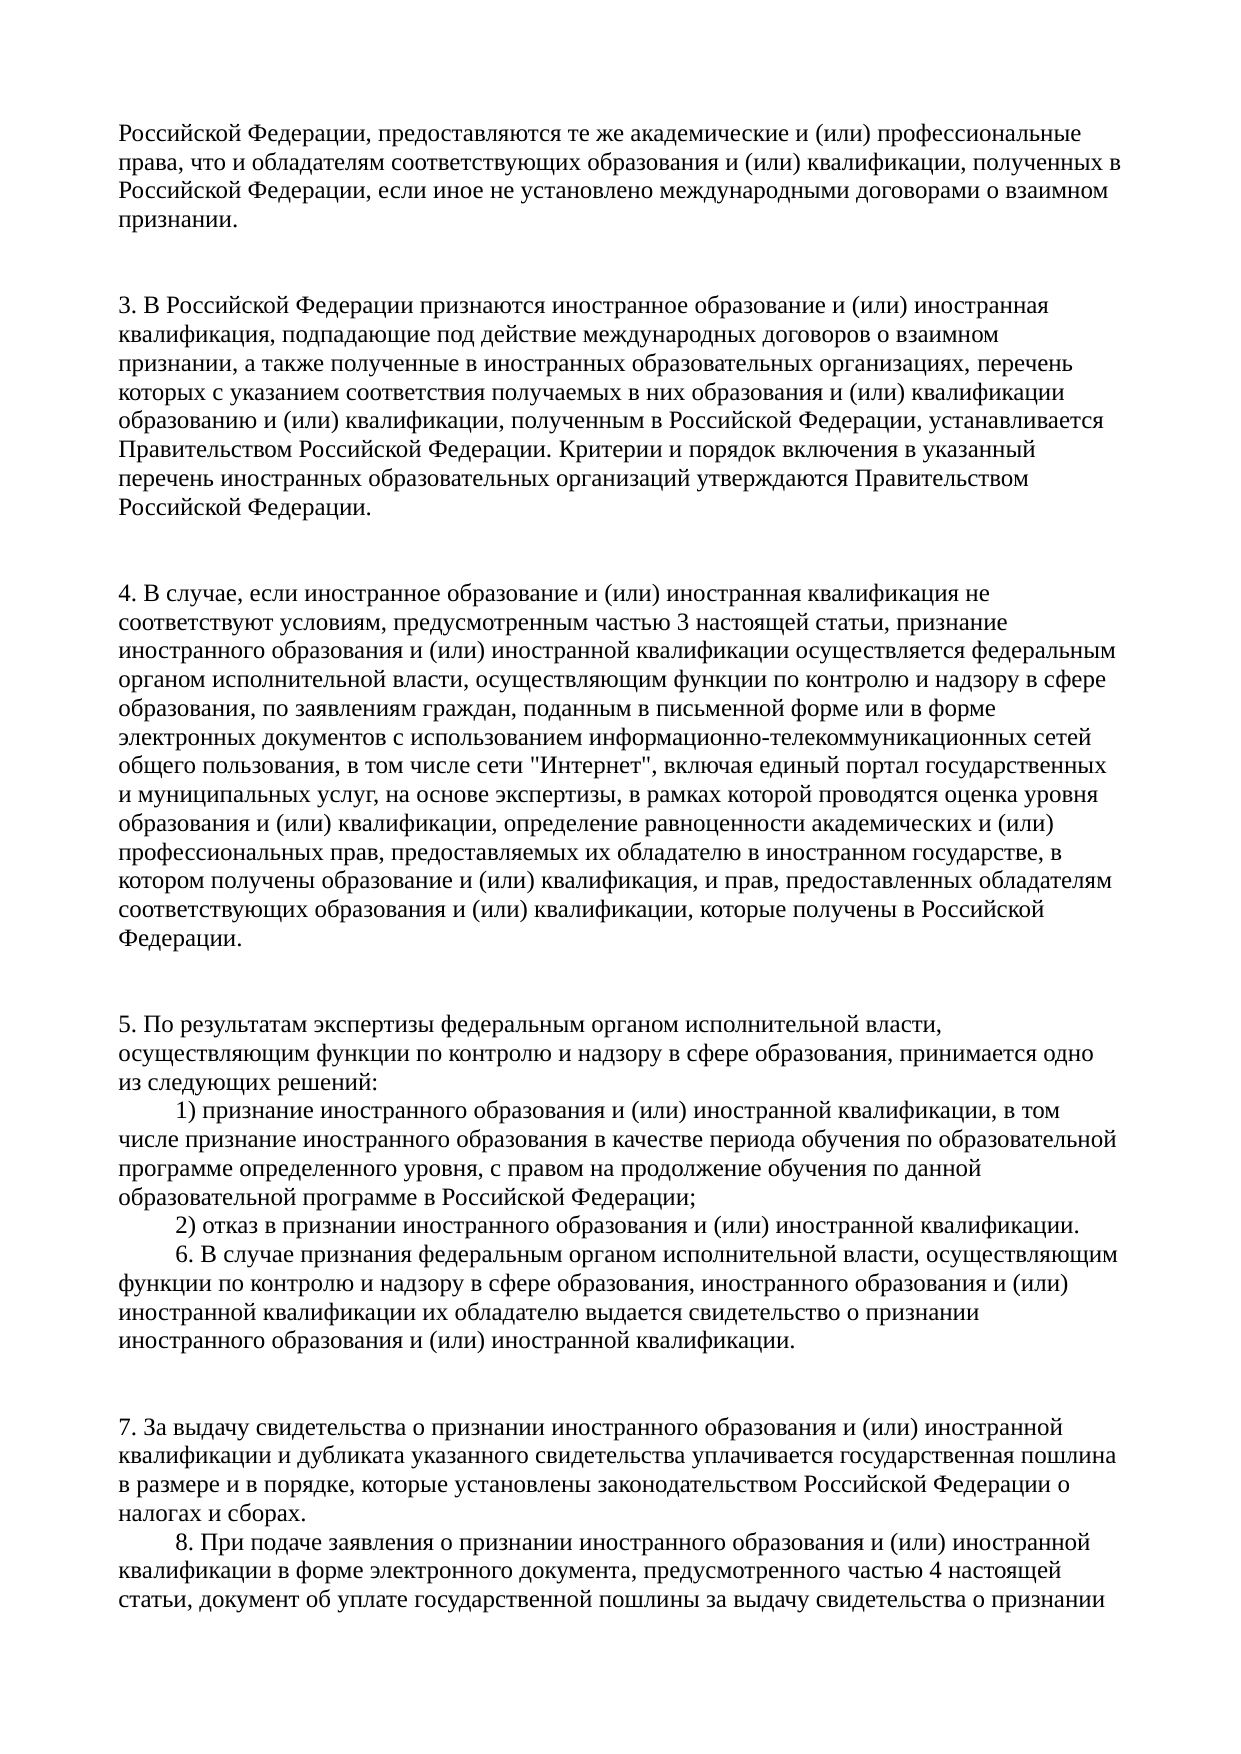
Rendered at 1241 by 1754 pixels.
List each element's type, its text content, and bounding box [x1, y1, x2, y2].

text 3. В Российской Федерации признаются иностранное образование и (или) иностранная квалификация, подпадающие под действие международных договоров о взаимном признании, а также полученные в иностранных образовательных организациях, перечень которых с указанием соответствия получаемых в них образования и (или) квалификации образованию и (или) квалификации, полученным в Российской Федерации, устанавливается Правительством Российской Федерации. Критерии и порядок включения в указанный перечень иностранных образовательных организаций утверждаются Правительством Российской Федерации. [118, 291, 1122, 521]
text 4. В случае, если иностранное образование и (или) иностранная квалификация не соответствуют условиям, предусмотренным частью 3 настоящей статьи, признание иностранного образования и (или) иностранной квалификации осуществляется федеральным органом исполнительной власти, осуществляющим функции по контролю и надзору в сфере образования, по заявлениям граждан, поданным в письменной форме или в форме электронных документов с использованием информационно-телекоммуникационных сетей общего пользования, в том числе сети "Интернет", включая единый портал государственных и муниципальных услуг, на основе экспертизы, в рамках которой проводятся оценка уровня образования и (или) квалификации, определение равноценности академических и (или) профессиональных прав, предоставляемых их обладателю в иностранном государстве, в котором получены образование и (или) квалификация, и прав, предоставленных обладателям соответствующих образования и (или) квалификации, которые получены в Российской Федерации. [118, 578, 1122, 952]
text Российской Федерации, предоставляются те же академические и (или) профессиональные права, что и обладателям соответствующих образования и (или) квалификации, полученных в Российской Федерации, если иное не установлено международными договорами о взаимном признании. [118, 118, 1122, 233]
text 1) признание иностранного образования и (или) иностранной квалификации, в том числе признание иностранного образования в качестве периода обучения по образовательной программе определенного уровня, с правом на продолжение обучения по данной образовательной программе в Российской Федерации; [118, 1096, 1122, 1211]
text 6. В случае признания федеральным органом исполнительной власти, осуществляющим функции по контролю и надзору в сфере образования, иностранного образования и (или) иностранной квалификации их обладателю выдается свидетельство о признании иностранного образования и (или) иностранной квалификации. [118, 1239, 1122, 1354]
text 5. По результатам экспертизы федеральным органом исполнительной власти, осуществляющим функции по контролю и надзору в сфере образования, принимается одно из следующих решений: [118, 1009, 1122, 1096]
text 7. За выдачу свидетельства о признании иностранного образования и (или) иностранной квалификации и дубликата указанного свидетельства уплачивается государственная пошлина в размере и в порядке, которые установлены законодательством Российской Федерации о налогах и сборах. [118, 1412, 1122, 1527]
text 8. При подаче заявления о признании иностранного образования и (или) иностранной квалификации в форме электронного документа, предусмотренного частью 4 настоящей статьи, документ об уплате государственной пошлины за выдачу свидетельства о признании [118, 1527, 1122, 1613]
text 2) отказ в признании иностранного образования и (или) иностранной квалификации. [118, 1211, 1122, 1239]
